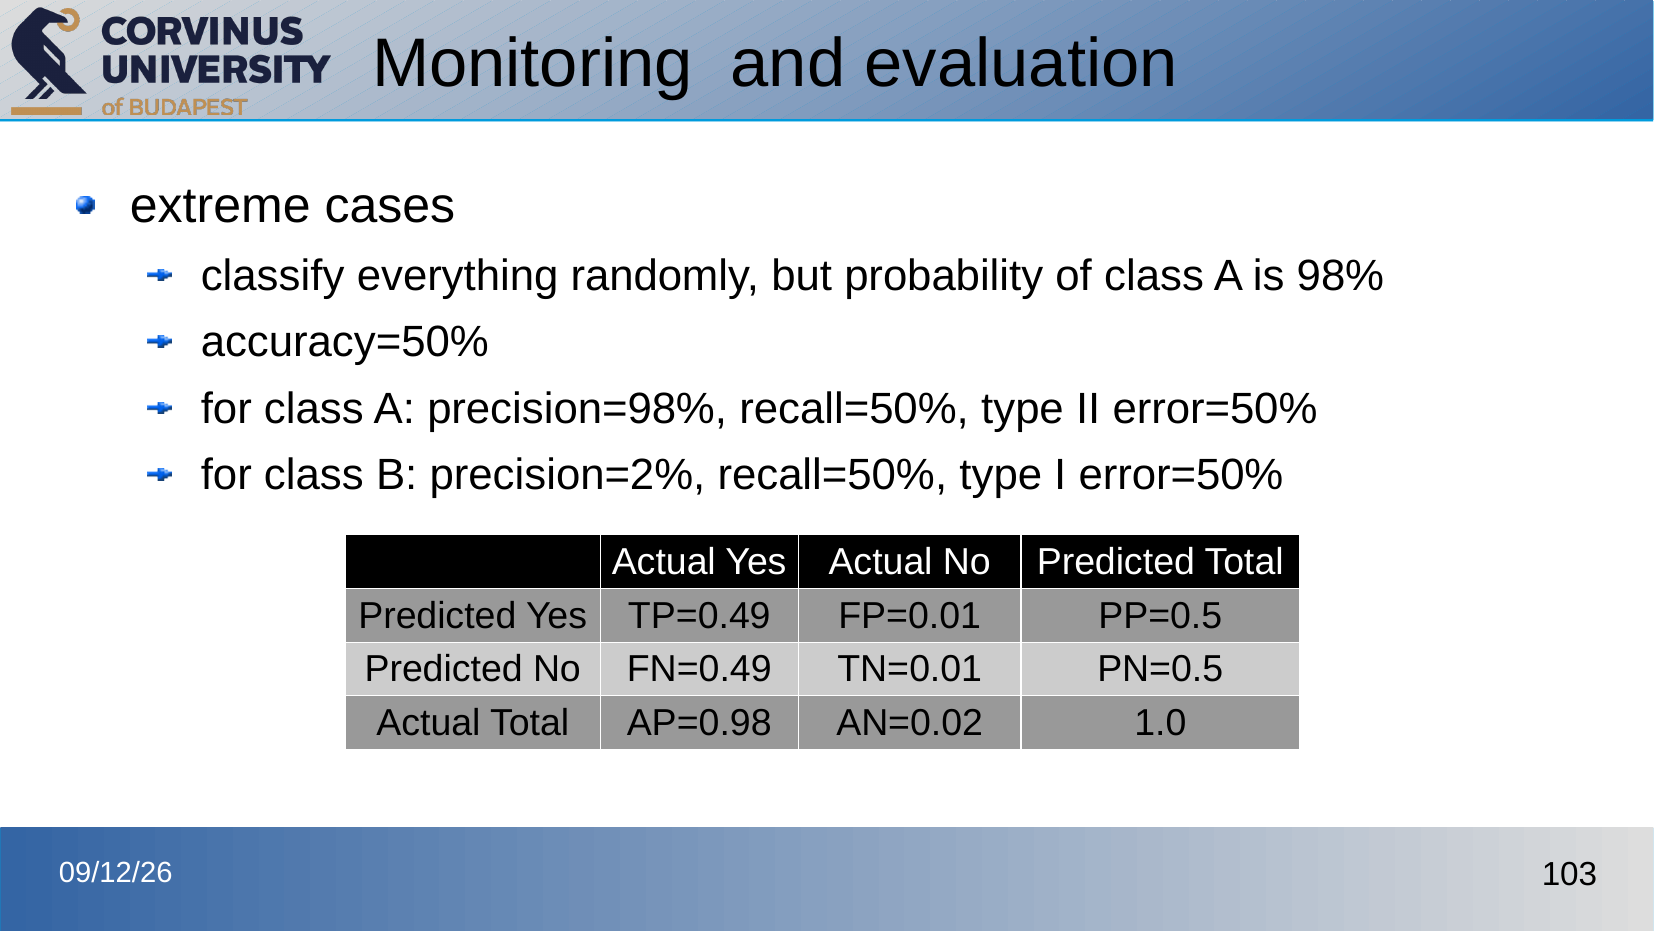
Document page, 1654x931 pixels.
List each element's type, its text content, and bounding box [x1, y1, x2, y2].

table_cell AN=0.02 [799, 696, 1020, 749]
table_cell 1.0 [1022, 696, 1299, 749]
table_header [346, 535, 600, 588]
table_cell Predicted No [346, 643, 600, 695]
table_cell Predicted Yes [346, 589, 600, 642]
table_cell PN=0.5 [1022, 643, 1299, 695]
table_header Actual Yes [601, 535, 798, 588]
list extreme cases classify everything randomly, but probability of class A is 98% accuracy=50% for class A: precision=98%, recall=50%, type II error=50% for class B: precision=2%, recall=50%, type I error=50% [59, 177, 1595, 502]
table_cell AP=0.98 [601, 696, 798, 749]
table_cell FN=0.49 [601, 643, 798, 695]
table_cell Actual Total [346, 696, 600, 749]
table_header Actual No [799, 535, 1020, 588]
table_cell TP=0.49 [601, 589, 798, 642]
table_cell TN=0.01 [799, 643, 1020, 695]
table_cell FP=0.01 [799, 589, 1020, 642]
title Monitoring and evaluation [372, 23, 1625, 103]
table_header Predicted Total [1022, 535, 1299, 588]
table_cell PP=0.5 [1022, 589, 1299, 642]
picture [11, 7, 331, 115]
